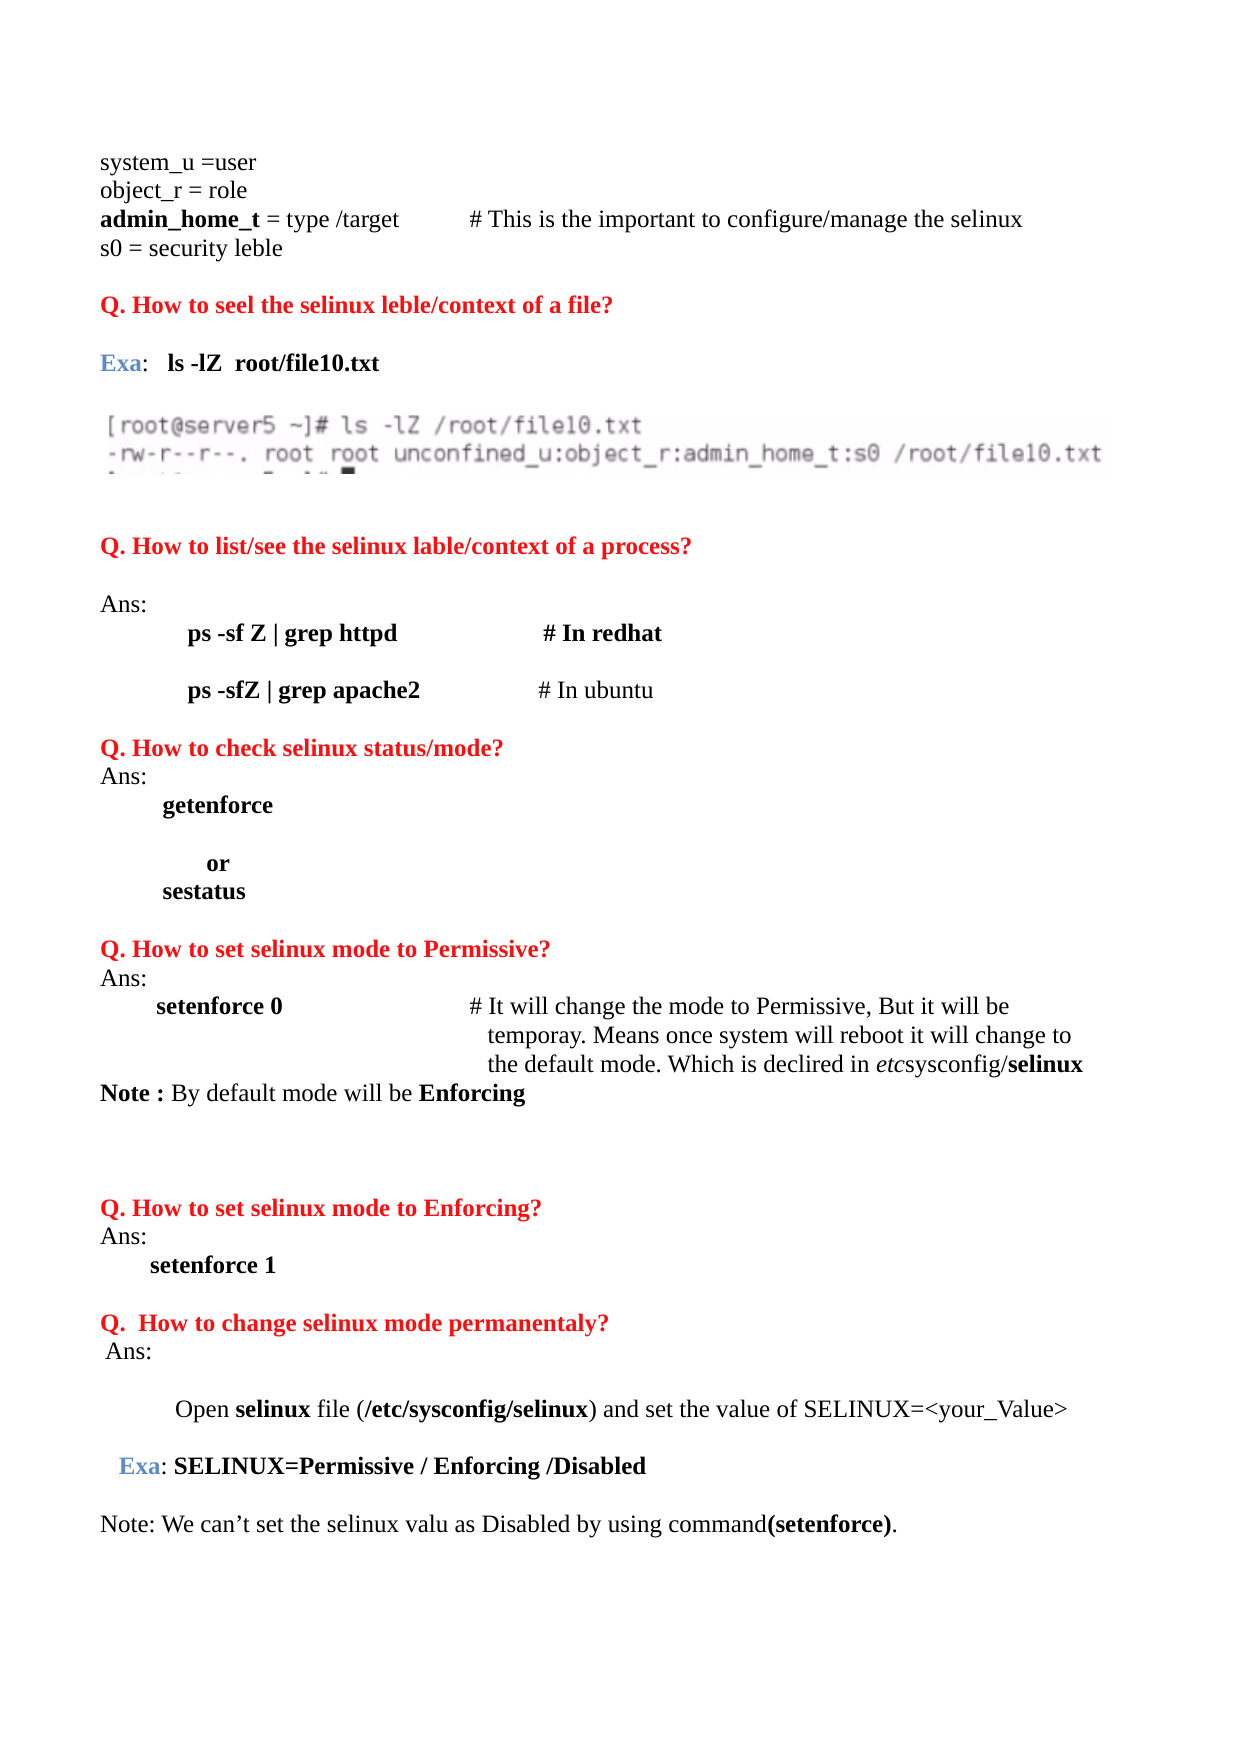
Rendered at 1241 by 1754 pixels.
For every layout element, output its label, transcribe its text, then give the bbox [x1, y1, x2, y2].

text Q. How to set selinux mode to Enforcing? [100, 1193, 1175, 1221]
text admin_home_t = type /target # This is the important to configure/manage the selinux [100, 204, 1175, 233]
text system_u =user [100, 147, 1175, 176]
text Note : By default mode will be Enforcing [100, 1078, 1175, 1106]
text Ans: [100, 589, 1175, 618]
text Ans: [100, 761, 1175, 790]
text ps -sfZ | grep apache2 # In ubuntu [100, 675, 1175, 704]
text sestatus [100, 876, 1175, 905]
text object_r = role [100, 176, 1175, 204]
text or [100, 848, 1175, 876]
text the default mode. Which is declired in etcsysconfig/selinux [100, 1049, 1175, 1078]
text Ans: [100, 963, 1175, 991]
text setenforce 0 # It will change the mode to Permissive, But it will be [100, 991, 1175, 1020]
text setenforce 1 [100, 1250, 1175, 1279]
text temporay. Means once system will reboot it will change to [100, 1020, 1175, 1049]
text Exa: SELINUX=Permissive / Enforcing /Disabled [100, 1451, 1175, 1480]
text Q. How to seel the selinux leble/context of a file? [100, 291, 1175, 319]
text ps -sf Z | grep httpd # In redhat [100, 618, 1175, 646]
text Q. How to change selinux mode permanentaly? [100, 1308, 1175, 1336]
text Q. How to list/see the selinux lable/context of a process? [100, 531, 1175, 560]
text Ans: [100, 1221, 1175, 1250]
text Q. How to set selinux mode to Permissive? [100, 934, 1175, 963]
text getenforce [100, 790, 1175, 819]
text s0 = security leble [100, 233, 1175, 262]
text Open selinux file (/etc/sysconfig/selinux) and set the value of SELINUX=<your_Value> [100, 1394, 1175, 1423]
text Ans: [100, 1336, 1175, 1365]
text Q. How to check selinux status/mode? [100, 733, 1175, 761]
text Exa: ls -lZ root/file10.txt [100, 348, 1175, 377]
text Note: We can’t set the selinux valu as Disabled by using command(setenforce). [100, 1509, 1175, 1538]
picture [108, 415, 1113, 474]
